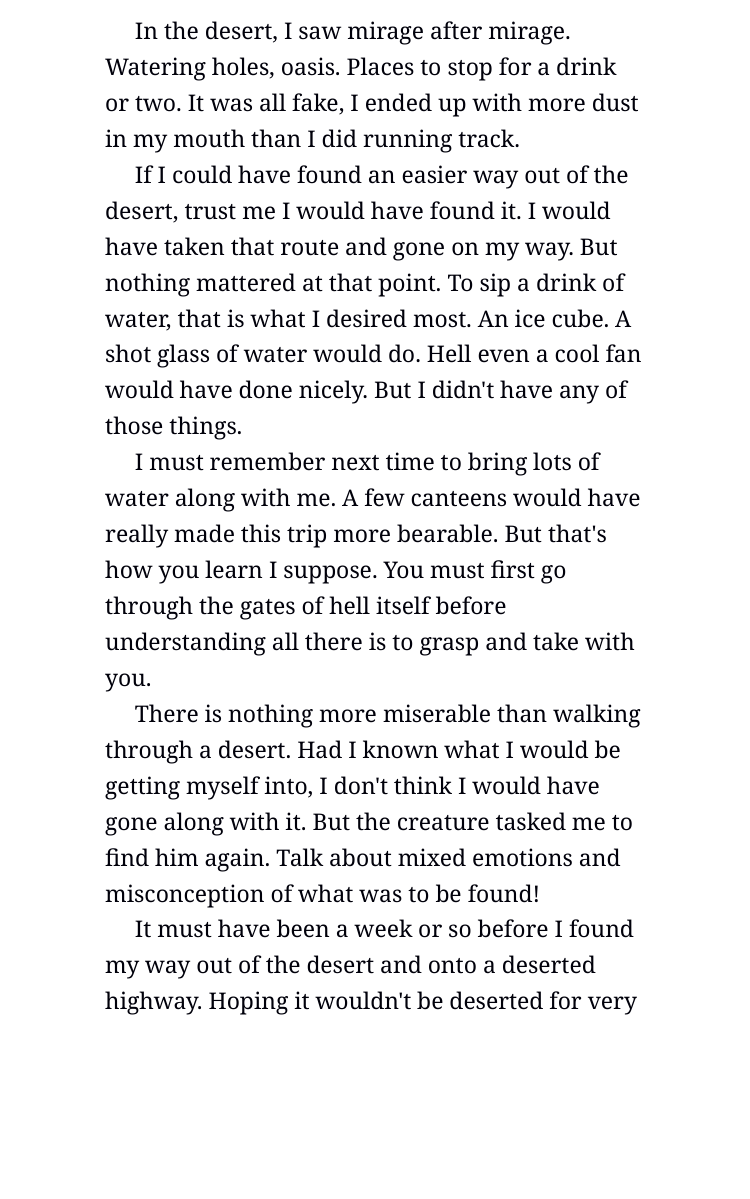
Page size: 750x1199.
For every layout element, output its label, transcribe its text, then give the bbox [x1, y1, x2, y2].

text There is nothing more miserable than walking through a desert. Had I known what I would be getting myself into, I don't think I would have gone along with it. But the creature tasked me to find him again. Talk about mixed emotions and misconception of what was to be found! [105, 698, 645, 909]
text I must remember next time to bring lots of water along with me. A few canteens would have really made this trip more bearable. But that's how you learn I suppose. You must first go through the gates of hell itself before understanding all there is to grasp and take with you. [105, 446, 645, 693]
text In the desert, I saw mirage after mirage. Watering holes, oasis. Places to stop for a drink or two. It was all fake, I ended up with more dust in my mouth than I did running track. [105, 15, 645, 154]
text It must have been a week or so before I found my way out of the desert and onto a deserted highway. Hoping it wouldn't be deserted for very [105, 913, 645, 1017]
text If I could have found an easier way out of the desert, trust me I would have found it. I would have taken that route and gone on my way. But nothing mattered at that point. To sip a drink of water, that is what I desired most. An ice cube. A shot glass of water would do. Hell even a cool fan would have done nicely. But I didn't have any of those things. [105, 159, 645, 442]
